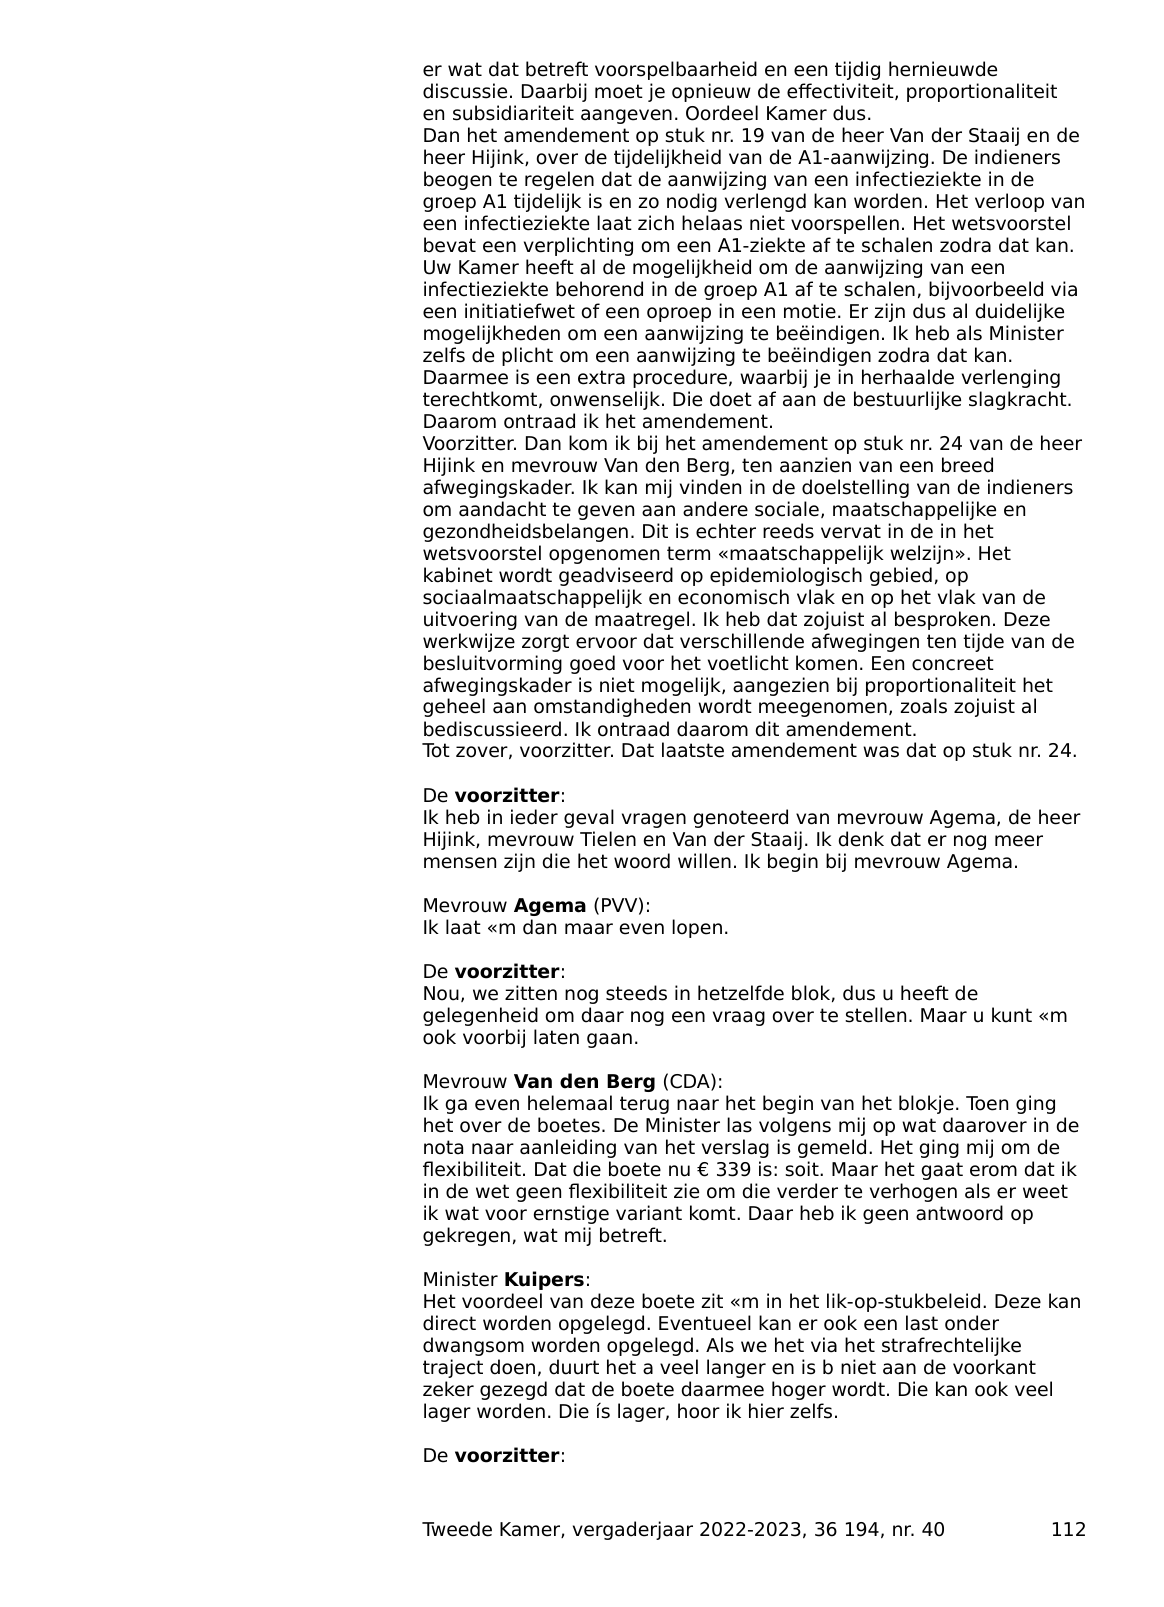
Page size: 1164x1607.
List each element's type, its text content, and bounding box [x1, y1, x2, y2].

text Ik ga even helemaal terug naar het begin van het blokje. Toen ging het over de boetes. De Minister las volgens mij op wat daarover in de nota naar aanleiding van het verslag is gemeld. Het ging mij om de flexibiliteit. Dat die boete nu € 339 is: soit. Maar het gaat erom dat ik in de wet geen flexibiliteit zie om die verder te verhogen als er weet ik wat voor ernstige variant komt. Daar heb ik geen antwoord op gekregen, wat mij betreft. [422, 1093, 1087, 1247]
text Voorzitter. Dan kom ik bij het amendement op stuk nr. 24 van de heer Hijink en mevrouw Van den Berg, ten aanzien van een breed afwegingskader. Ik kan mij vinden in de doelstelling van de indieners om aandacht te geven aan andere sociale, maatschappelijke en gezondheidsbelangen. Dit is echter reeds vervat in de in het wetsvoorstel opgenomen term «maatschappelijk welzijn». Het kabinet wordt geadviseerd op epidemiologisch gebied, op sociaalmaatschappelijk en economisch vlak en op het vlak van de uitvoering van de maatregel. Ik heb dat zojuist al besproken. Deze werkwijze zorgt ervoor dat verschillende afwegingen ten tijde van de besluitvorming goed voor het voetlicht komen. Een concreet afwegingskader is niet mogelijk, aangezien bij proportionaliteit het geheel aan omstandigheden wordt meegenomen, zoals zojuist al bediscussieerd. Ik ontraad daarom dit amendement. [422, 433, 1087, 740]
text Dan het amendement op stuk nr. 19 van de heer Van der Staaij en de heer Hijink, over de tijdelijkheid van de A1-aanwijzing. De indieners beogen te regelen dat de aanwijzing van een infectieziekte in de groep A1 tijdelijk is en zo nodig verlengd kan worden. Het verloop van een infectieziekte laat zich helaas niet voorspellen. Het wetsvoorstel bevat een verplichting om een A1-ziekte af te schalen zodra dat kan. Uw Kamer heeft al de mogelijkheid om de aanwijzing van een infectieziekte behorend in de groep A1 af te schalen, bijvoorbeeld via een initiatiefwet of een oproep in een motie. Er zijn dus al duidelijke mogelijkheden om een aanwijzing te beëindigen. Ik heb als Minister zelfs de plicht om een aanwijzing te beëindigen zodra dat kan. Daarmee is een extra procedure, waarbij je in herhaalde verlenging terechtkomt, onwenselijk. Die doet af aan de bestuurlijke slagkracht. Daarom ontraad ik het amendement. [422, 125, 1087, 433]
text De voorzitter: [422, 784, 1087, 807]
text er wat dat betreft voorspelbaarheid en een tijdig hernieuwde discussie. Daarbij moet je opnieuw de effectiviteit, proportionaliteit en subsidiariteit aangeven. Oordeel Kamer dus. [422, 59, 1087, 125]
text Minister Kuipers: [422, 1269, 1087, 1291]
text De voorzitter: [422, 961, 1087, 983]
text Ik laat «m dan maar even lopen. [422, 917, 1087, 939]
text Ik heb in ieder geval vragen genoteerd van mevrouw Agema, de heer Hijink, mevrouw Tielen en Van der Staaij. Ik denk dat er nog meer mensen zijn die het woord willen. Ik begin bij mevrouw Agema. [422, 807, 1087, 872]
text Mevrouw Agema (PVV): [422, 895, 1087, 917]
text Nou, we zitten nog steeds in hetzelfde blok, dus u heeft de gelegenheid om daar nog een vraag over te stellen. Maar u kunt «m ook voorbij laten gaan. [422, 983, 1087, 1049]
text De voorzitter: [422, 1445, 1087, 1467]
text Het voordeel van deze boete zit «m in het lik-op-stukbeleid. Deze kan direct worden opgelegd. Eventueel kan er ook een last onder dwangsom worden opgelegd. Als we het via het strafrechtelijke traject doen, duurt het a veel langer en is b niet aan de voorkant zeker gezegd dat de boete daarmee hoger wordt. Die kan ook veel lager worden. Die ís lager, hoor ik hier zelfs. [422, 1291, 1087, 1423]
text Mevrouw Van den Berg (CDA): [422, 1071, 1087, 1093]
text Tot zover, voorzitter. Dat laatste amendement was dat op stuk nr. 24. [422, 740, 1087, 762]
